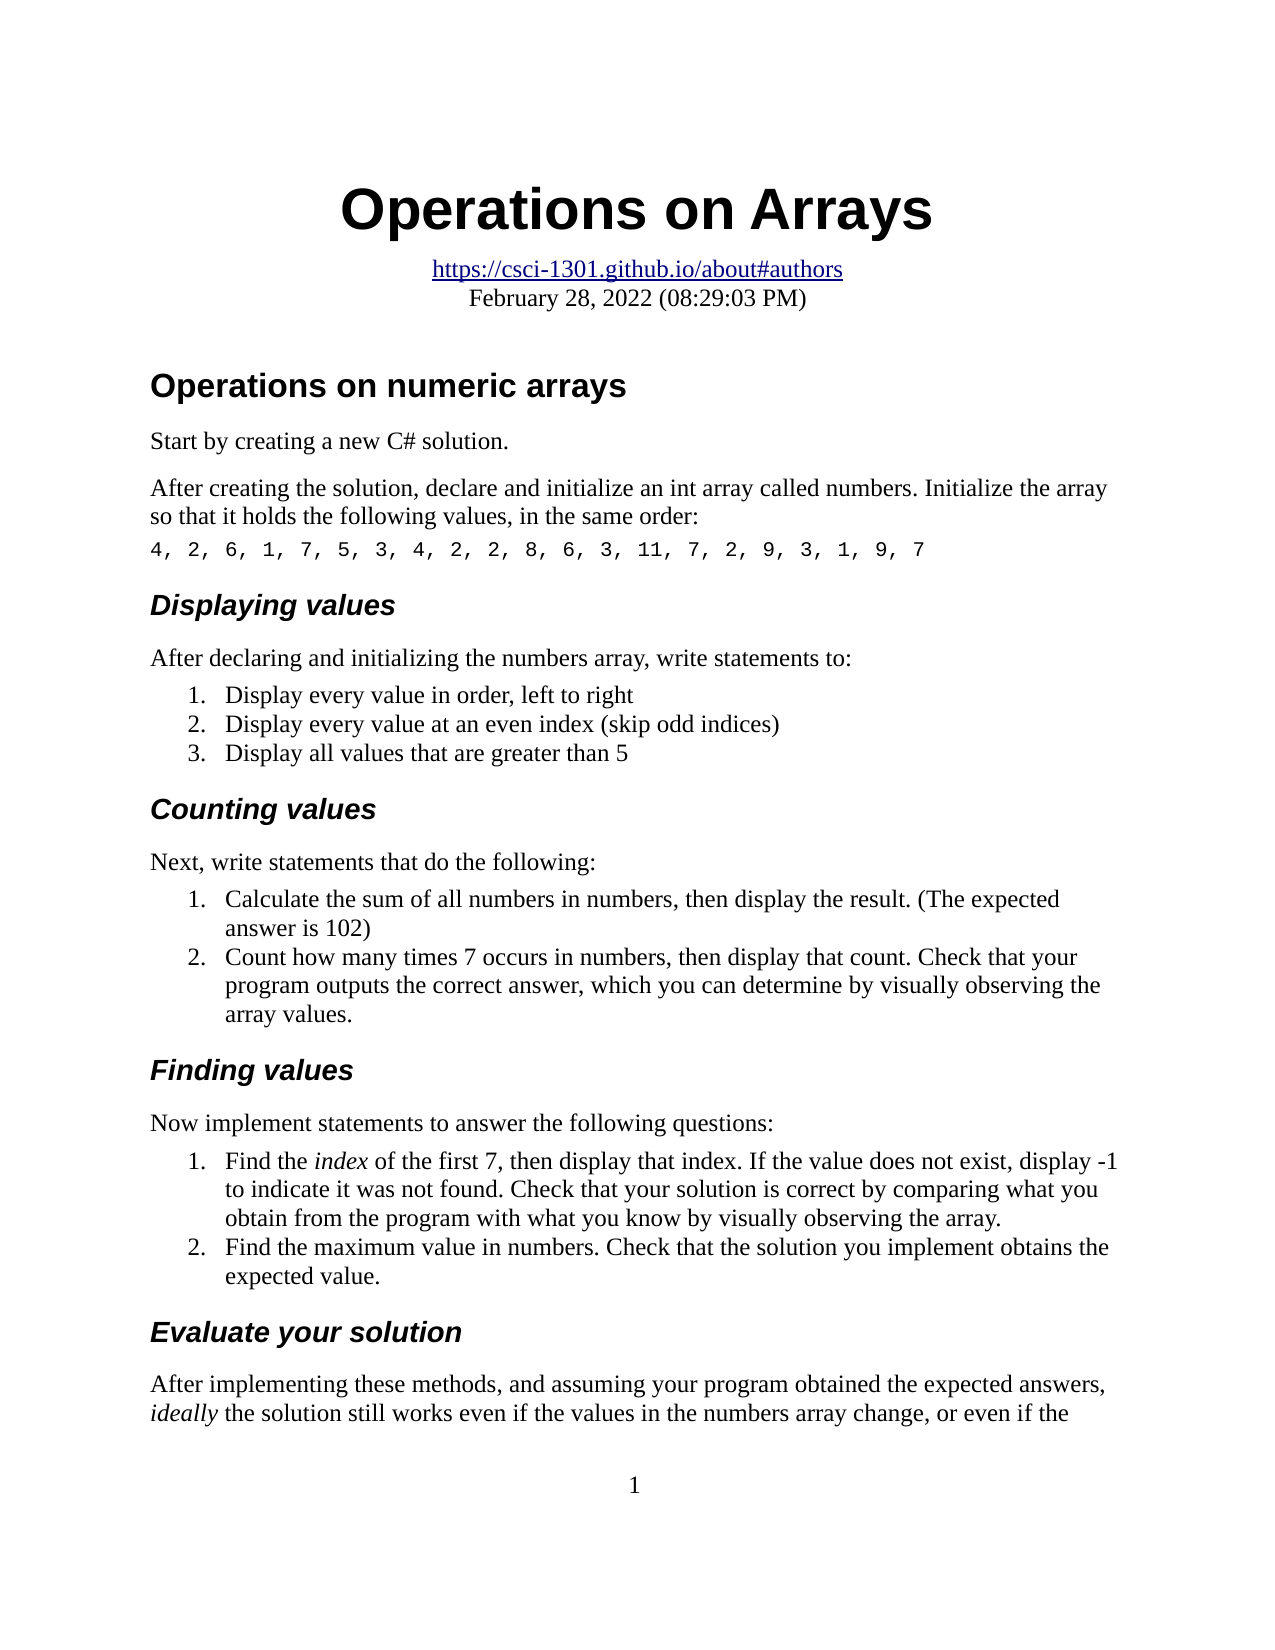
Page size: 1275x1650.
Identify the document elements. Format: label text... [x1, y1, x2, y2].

subtitle Evaluate your solution [150, 1314, 1125, 1348]
subtitle Finding values [150, 1053, 1125, 1087]
list Find the maximum value in numbers. Check that the solution you implement obtains the expected value. [187, 1232, 1125, 1289]
text February 28, 2022 (08:29:03 PM) [150, 283, 1125, 312]
list Display every value in order, left to right [187, 680, 1125, 709]
list Count how many times 7 occurs in numbers, then display that count. Check that your program outputs the correct answer, which you can determine by visually observing the array values. [187, 942, 1125, 1028]
text Start by creating a new C# solution. [150, 426, 1125, 455]
text https://csci-1301.github.io/about#authors [150, 254, 1125, 283]
list Display every value at an even index (skip odd indices) [187, 709, 1125, 738]
subtitle Counting values [150, 792, 1125, 825]
list Display all values that are greater than 5 [187, 738, 1125, 767]
title Operations on Arrays [150, 175, 1125, 242]
text After creating the solution, declare and initialize an int array called numbers. Initialize the array so that it holds the following values, in the same order: [150, 473, 1125, 530]
subtitle Operations on numeric arrays [150, 366, 1125, 404]
text Now implement statements to answer the following questions: [150, 1108, 1125, 1137]
text After declaring and initializing the numbers array, write statements to: [150, 643, 1125, 671]
text Next, write statements that do the following: [150, 847, 1125, 875]
subtitle Displaying values [150, 588, 1125, 621]
list Find the index of the first 7, then display that index. If the value does not exist, display -1 to indicate it was not found. Check that your solution is correct by comparing what you obtain from the program with what you know by visually observing the array. [187, 1146, 1125, 1232]
list Calculate the sum of all numbers in numbers, then display the result. (The expected answer is 102) [187, 884, 1125, 942]
text After implementing these methods, and assuming your program obtained the expected answers, ideally the solution still works even if the values in the numbers array change, or even if the [150, 1369, 1125, 1427]
text 4, 2, 6, 1, 7, 5, 3, 4, 2, 2, 8, 6, 3, 11, 7, 2, 9, 3, 1, 9, 7 [150, 539, 1125, 563]
